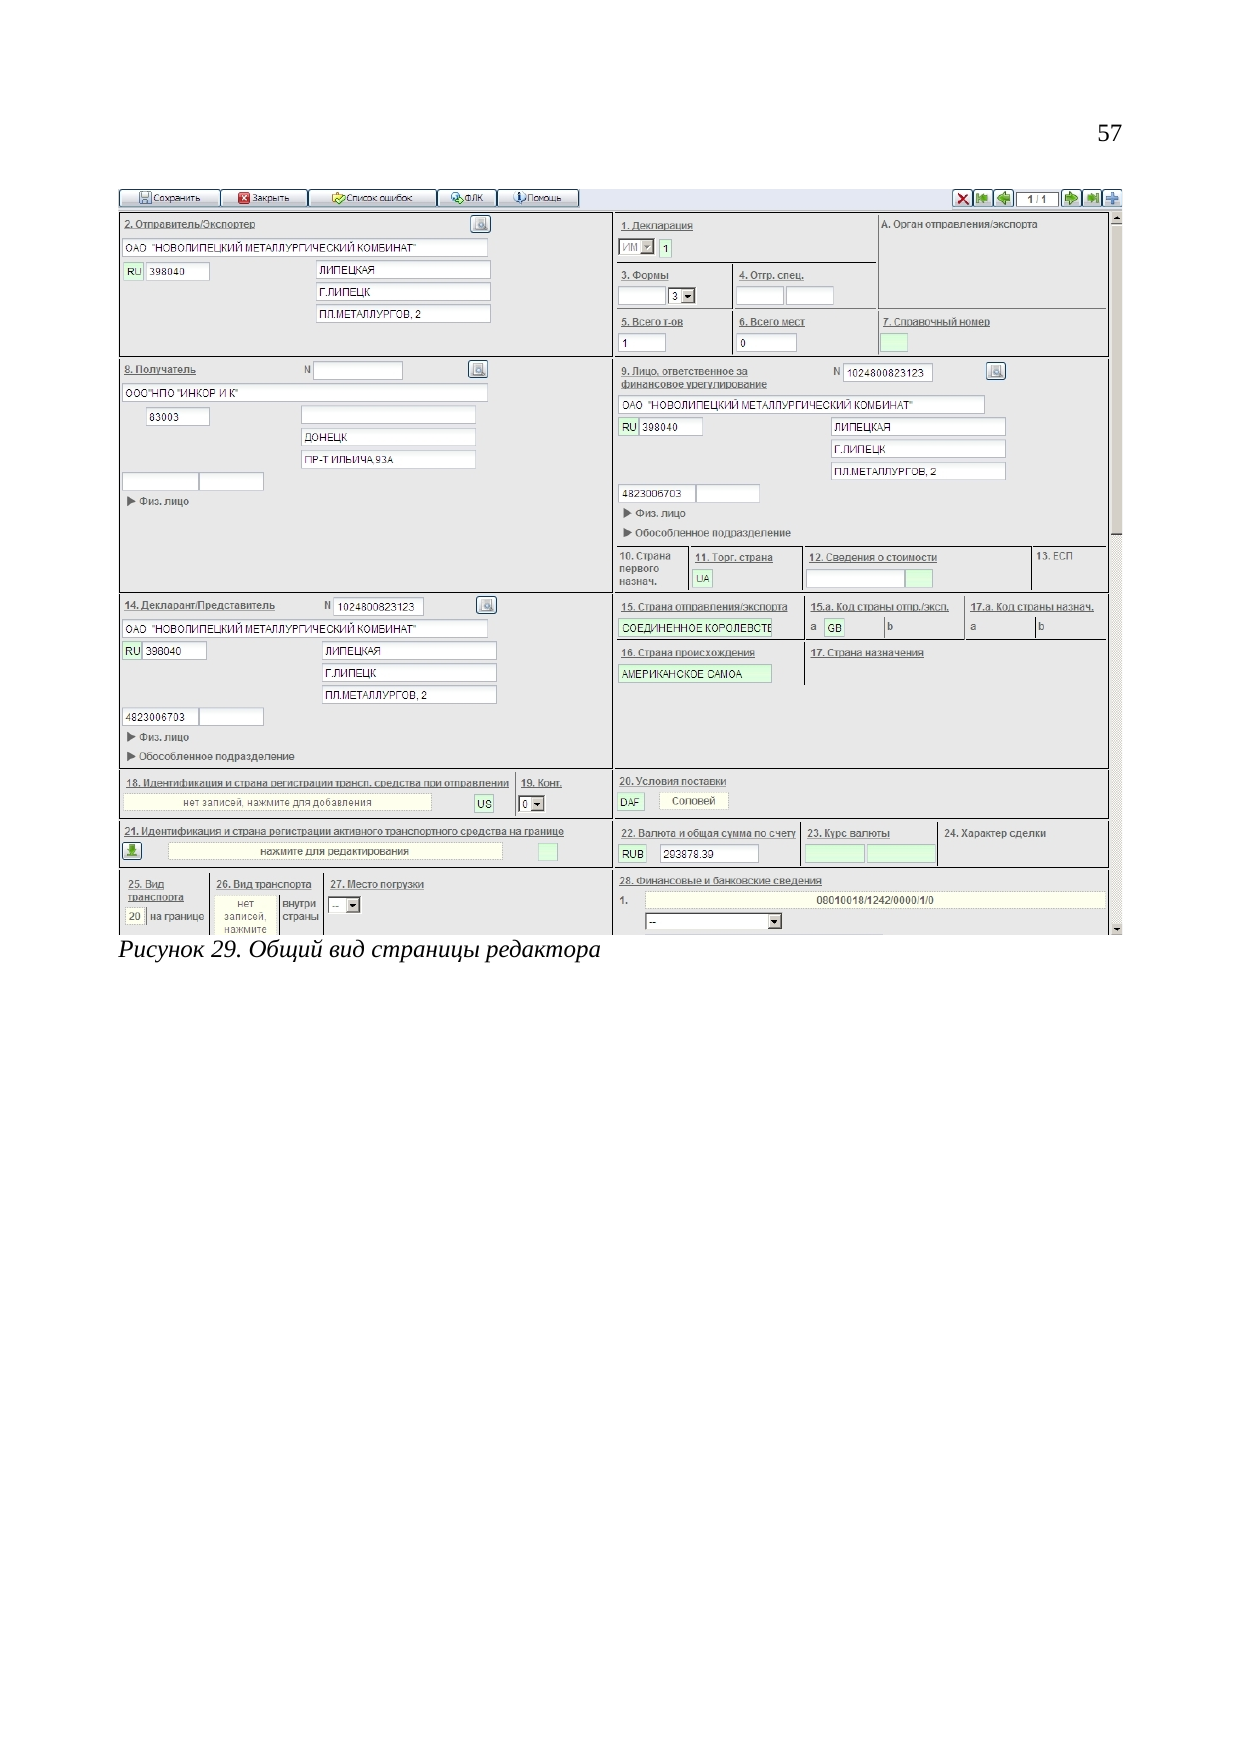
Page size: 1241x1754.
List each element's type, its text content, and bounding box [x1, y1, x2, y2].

picture [118, 189, 1123, 935]
text Рисунок 29. Общий вид страницы редактора [118, 935, 1122, 963]
